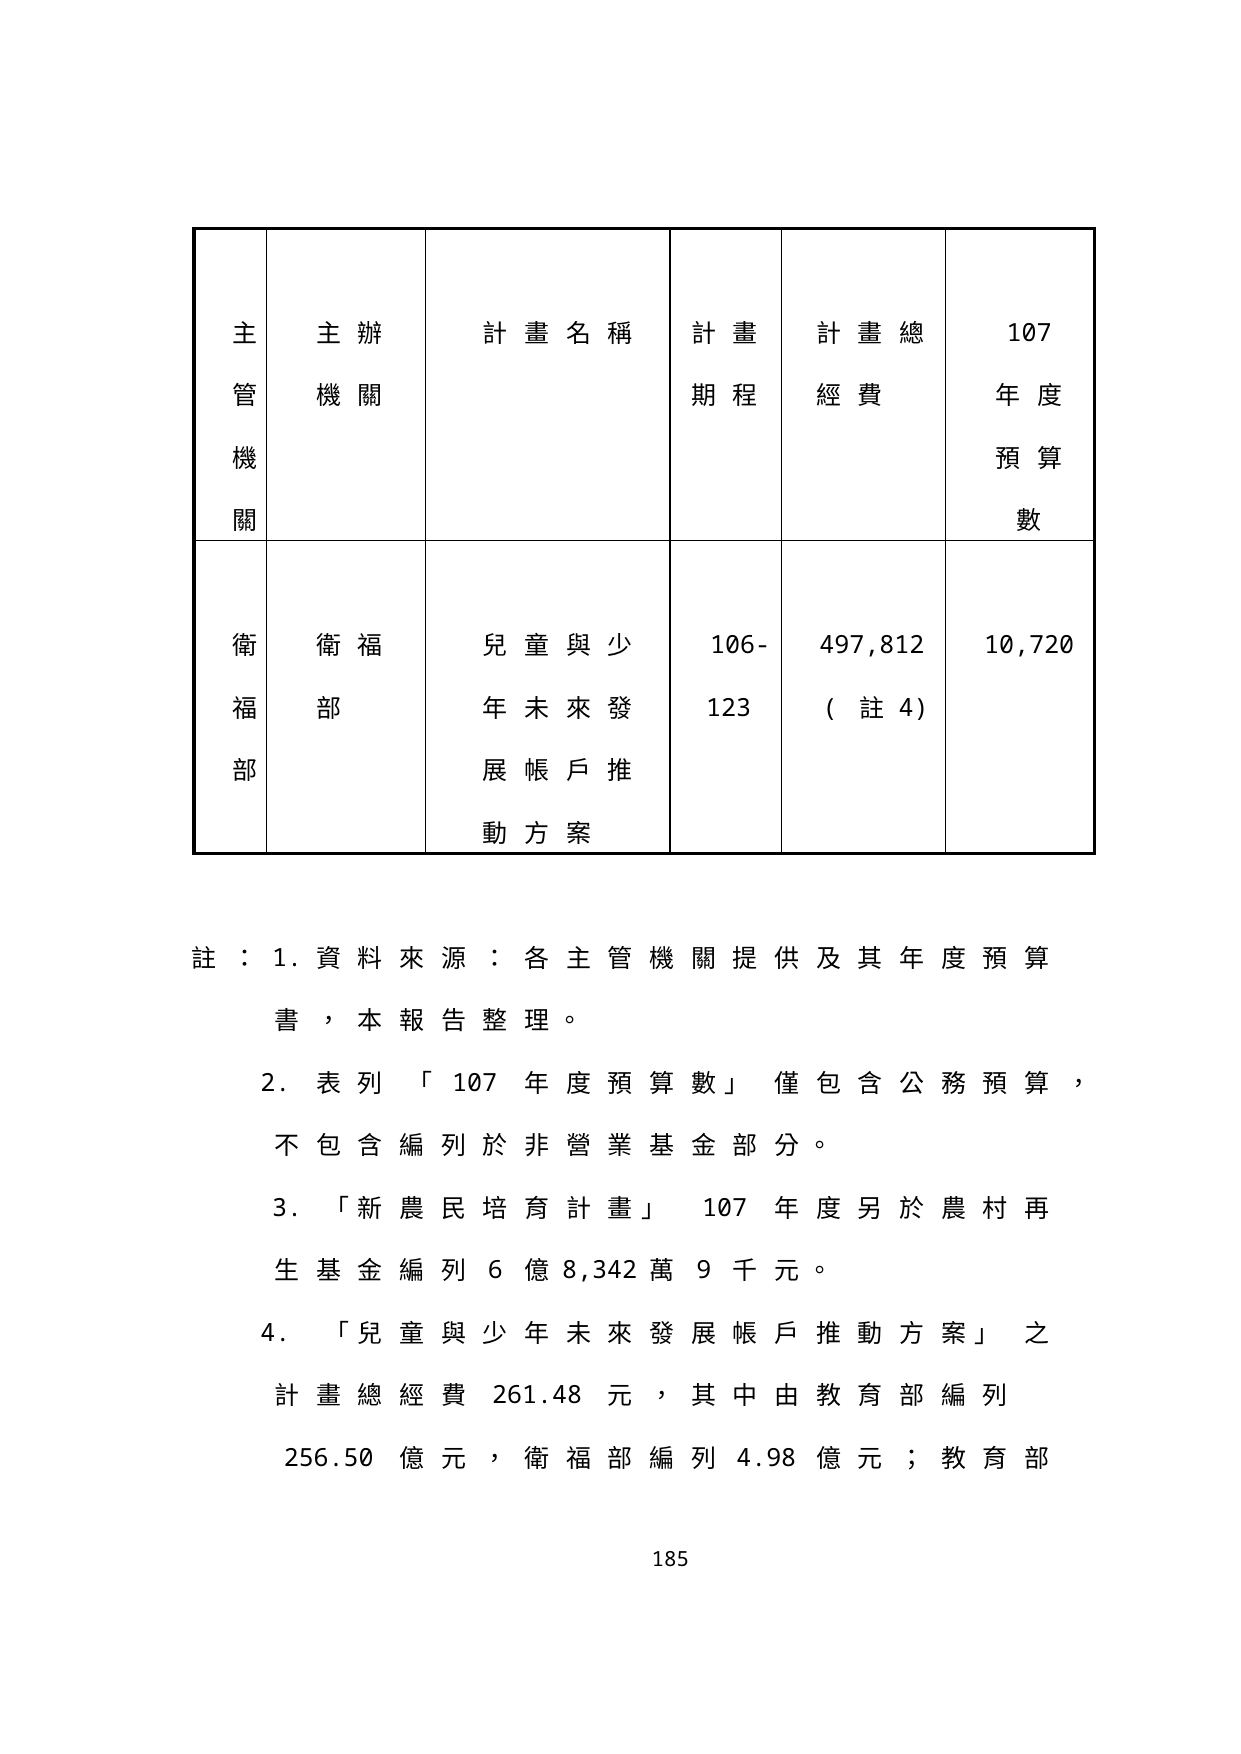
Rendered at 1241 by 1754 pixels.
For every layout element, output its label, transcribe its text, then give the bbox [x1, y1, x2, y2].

table_header 計畫名稱 [426, 230, 669, 540]
text 4.「兒童與少年未來發展帳戶推動方案」之計畫總經費261.48元，其中由教育部編列256.50億元，衛福部編列4.98億元；教育部 [183, 1290, 1072, 1477]
table_cell 兒童與少年未來發展帳戶推動方案 [426, 541, 669, 852]
table_header 計畫總經費 [782, 230, 945, 540]
table_cell 10,720 [946, 541, 1093, 852]
table_cell 106-123 [671, 541, 781, 852]
text 2.表列「107年度預算數」僅包含公務預算，不包含編列於非營業基金部分。 [183, 1040, 1058, 1165]
text 註：1.資料來源：各主管機關提供及其年度預算書，本報告整理。 [183, 915, 1058, 1040]
table_cell 衛福部 [196, 541, 266, 852]
table_header 主辦機關 [267, 230, 425, 540]
table_cell 衛福部 [267, 541, 425, 852]
table_cell 497,812 (註4) [782, 541, 945, 852]
text 3.「新農民培育計畫」107年度另於農村再生基金編列6億8,342萬9千元。 [233, 1165, 1058, 1290]
table_header 計畫期程 [671, 230, 781, 540]
table_header 主管機關 [196, 230, 266, 540]
table_header 107年度預算數 [946, 230, 1093, 540]
